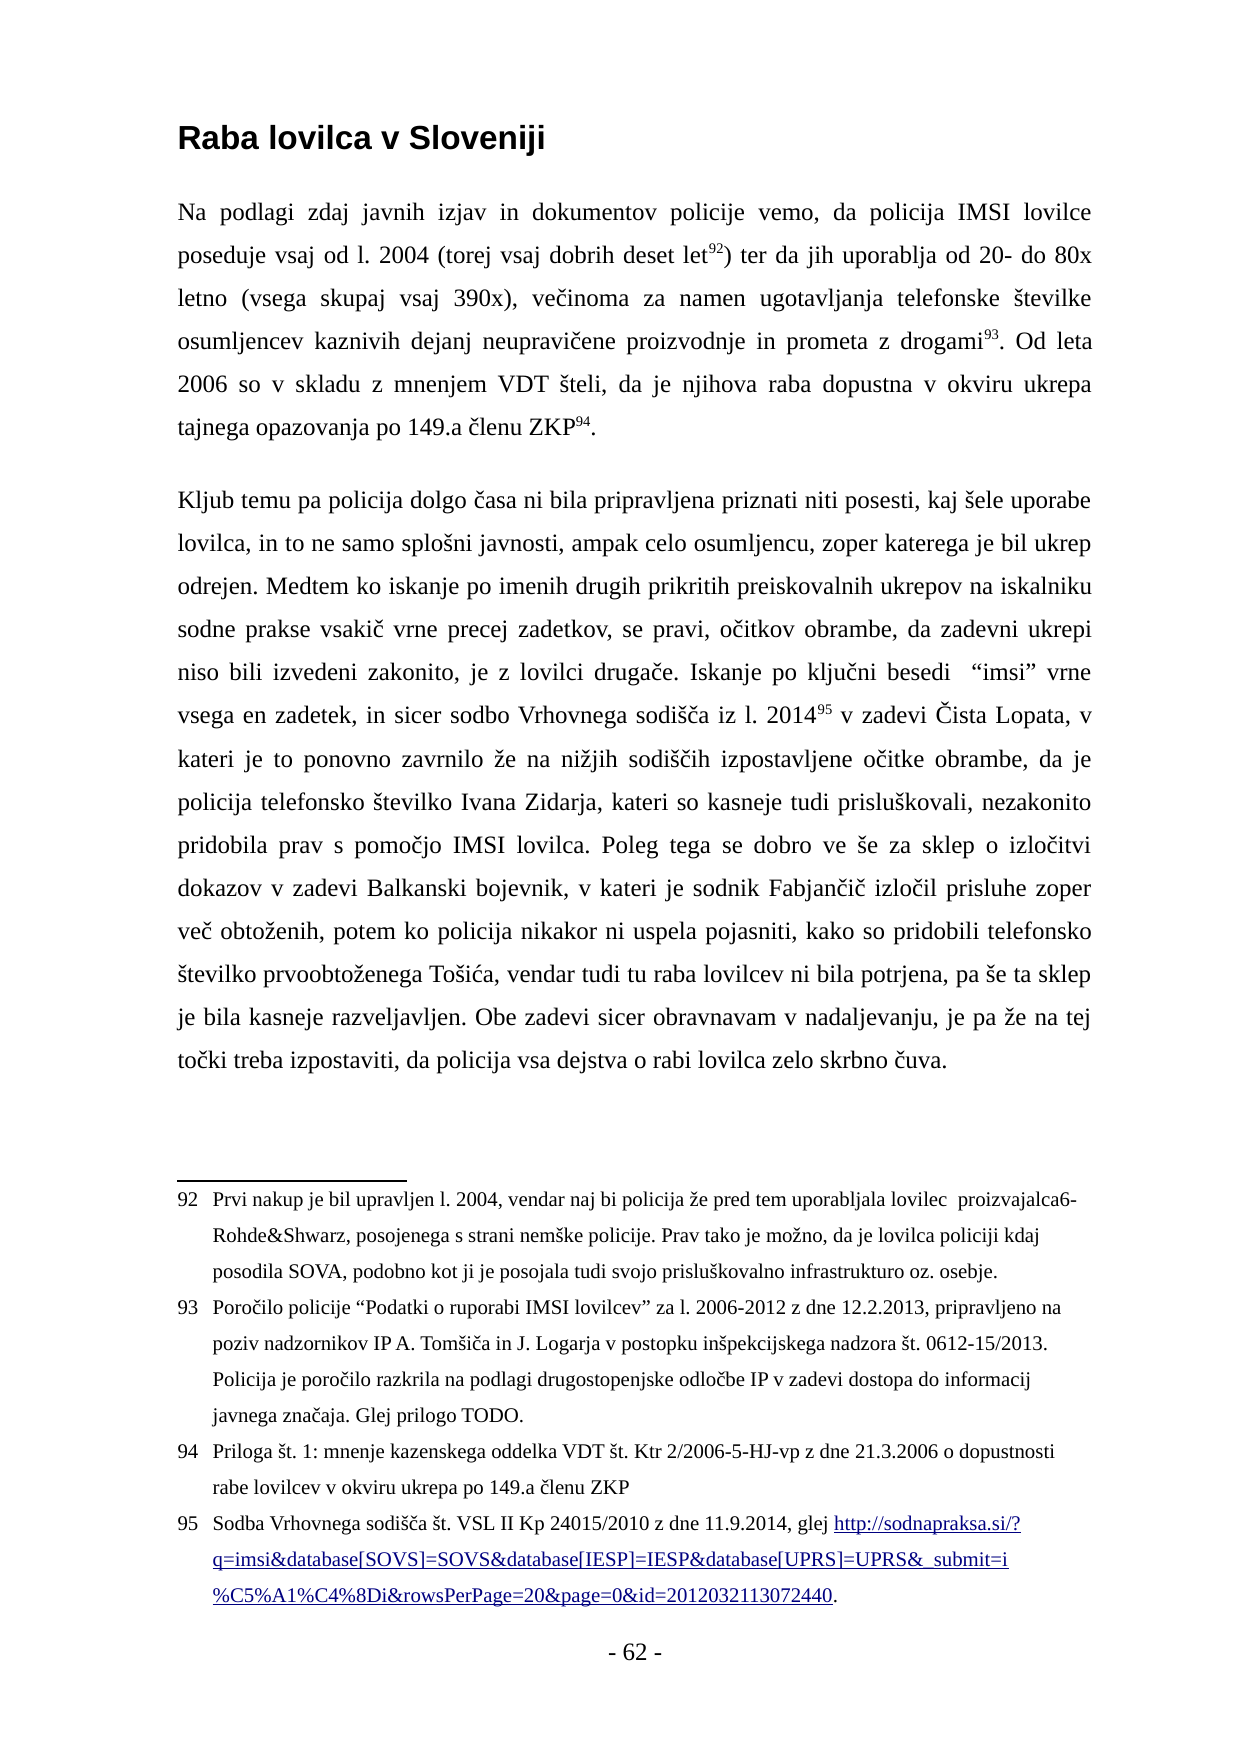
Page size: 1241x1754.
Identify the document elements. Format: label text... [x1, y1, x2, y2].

text Kljub temu pa policija dolgo časa ni bila pripravljena priznati niti posesti, kaj šele uporabe lovilca, in to ne samo splošni javnosti, ampak celo osumljencu, zoper katerega je bil ukrep odrejen. Medtem ko iskanje po imenih drugih prikritih preiskovalnih ukrepov na iskalniku sodne prakse vsakič vrne precej zadetkov, se pravi, očitkov obrambe, da zadevni ukrepi niso bili izvedeni zakonito, je z lovilci drugače. Iskanje po ključni besedi “imsi” vrne vsega en zadetek, in sicer sodbo Vrhovnega sodišča iz l. 2014 v zadevi Čista Lopata, v kateri je to ponovno zavrnilo že na nižjih sodiščih izpostavljene očitke obrambe, da je policija telefonsko številko Ivana Zidarja, kateri so kasneje tudi prisluškovali, nezakonito pridobila prav s pomočjo IMSI lovilca. Poleg tega se dobro ve še za sklep o izločitvi dokazov v zadevi Balkanski bojevnik, v kateri je sodnik Fabjančič izločil prisluhe zoper več obtoženih, potem ko policija nikakor ni uspela pojasniti, kako so pridobili telefonsko številko prvoobtoženega Tošića, vendar tudi tu raba lovilcev ni bila potrjena, pa še ta sklep je bila kasneje razveljavljen. Obe zadevi sicer obravnavam v nadaljevanju, je pa že na tej točki treba izpostaviti, da policija vsa dejstva o rabi lovilca zelo skrbno čuva. [177, 485, 1093, 1074]
text Prvi nakup je bil upravljen l. 2004, vendar naj bi policija že pred tem uporabljala lovilec proizvajalca6- Rohde&Shwarz, posojenega s strani nemške policije. Prav tako je možno, da je lovilca policiji kdaj posodila SOVA, podobno kot ji je posojala tudi svojo prisluškovalno infrastrukturo oz. osebje. [177, 1187, 1093, 1283]
subtitle Raba lovilca v Sloveniji [177, 118, 1093, 157]
text Na podlagi zdaj javnih izjav in dokumentov policije vemo, da policija IMSI lovilce poseduje vsaj od l. 2004 (torej vsaj dobrih deset let) ter da jih uporablja od 20- do 80x letno (vsega skupaj vsaj 390x), večinoma za namen ugotavljanja telefonske številke osumljencev kaznivih dejanj neupravičene proizvodnje in prometa z drogami. Od leta 2006 so v skladu z mnenjem VDT šteli, da je njihova raba dopustna v okviru ukrepa tajnega opazovanja po 149.a členu ZKP. [177, 197, 1093, 441]
text Poročilo policije “Podatki o ruporabi IMSI lovilcev” za l. 2006-2012 z dne 12.2.2013, pripravljeno na poziv nadzornikov IP A. Tomšiča in J. Logarja v postopku inšpekcijskega nadzora št. 0612-15/2013. Policija je poročilo razkrila na podlagi drugostopenjske odločbe IP v zadevi dostopa do informacij javnega značaja. Glej prilogo TODO. [177, 1295, 1093, 1427]
text Priloga št. 1: mnenje kazenskega oddelka VDT št. Ktr 2/2006-5-HJ-vp z dne 21.3.2006 o dopustnosti rabe lovilcev v okviru ukrepa po 149.a členu ZKP [177, 1439, 1093, 1499]
text Sodba Vrhovnega sodišča št. VSL II Kp 24015/2010 z dne 11.9.2014, glej http://sodnapraksa.si/?q=imsi&database[SOVS]=SOVS&database[IESP]=IESP&database[UPRS]=UPRS&_submit=i%C5%A1%C4%8Di&rowsPerPage=20&page=0&id=2012032113072440. [177, 1511, 1093, 1607]
